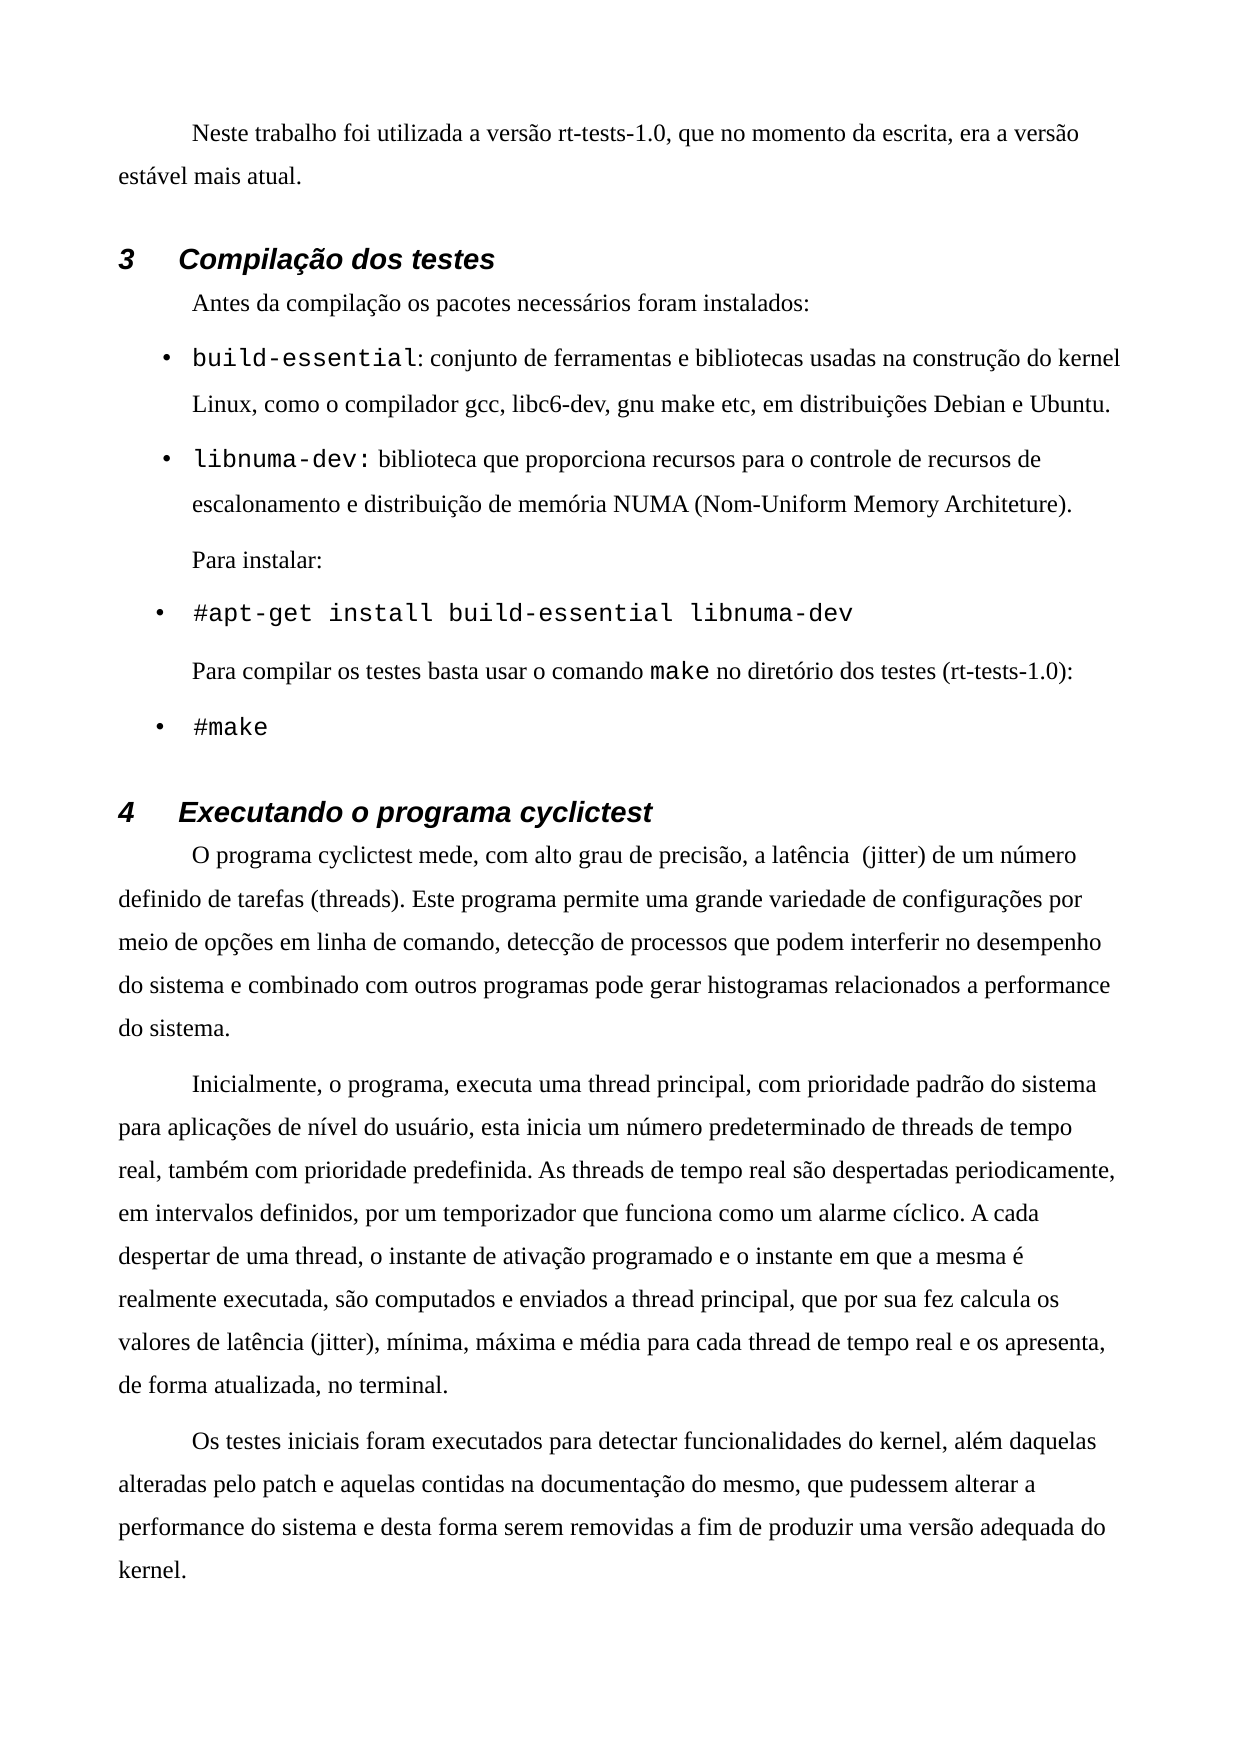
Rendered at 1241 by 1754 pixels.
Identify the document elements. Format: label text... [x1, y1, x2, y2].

text Os testes iniciais foram executados para detectar funcionalidades do kernel, além daquelas alteradas pelo patch e aquelas contidas na documentação do mesmo, que pudessem alterar a performance do sistema e desta forma serem removidas a fim de produzir uma versão adequada do kernel. [118, 1426, 1122, 1584]
text Antes da compilação os pacotes necessários foram instalados: [118, 288, 1122, 317]
text Para compilar os testes basta usar o comando make no diretório dos testes (rt-tests-1.0): [118, 656, 1122, 687]
list #apt-get install build-essential libnuma-dev [156, 601, 1122, 629]
text Inicialmente, o programa, executa uma thread principal, com prioridade padrão do sistema para aplicações de nível do usuário, esta inicia um número predeterminado de threads de tempo real, também com prioridade predefinida. As threads de tempo real são despertadas periodicamente, em intervalos definidos, por um temporizador que funciona como um alarme cíclico. A cada despertar de uma thread, o instante de ativação programado e o instante em que a mesma é realmente executada, são computados e enviados a thread principal, que por sua fez calcula os valores de latência (jitter), mínima, máxima e média para cada thread de tempo real e os apresenta, de forma atualizada, no terminal. [118, 1069, 1122, 1399]
list build-essential: conjunto de ferramentas e bibliotecas usadas na construção do kernel Linux, como o compilador gcc, libc6-dev, gnu make etc, em distribuições Debian e Ubuntu. [162, 343, 1122, 417]
text O programa cyclictest mede, com alto grau de precisão, a latência (jitter) de um número definido de tarefas (threads). Este programa permite uma grande variedade de configurações por meio de opções em linha de comando, detecção de processos que podem interferir no desempenho do sistema e combinado com outros programas pode gerar histogramas relacionados a performance do sistema. [118, 841, 1122, 1042]
text Neste trabalho foi utilizada a versão rt-tests-1.0, que no momento da escrita, era a versão estável mais atual. [118, 118, 1122, 190]
list libnuma-dev: biblioteca que proporciona recursos para o controle de recursos de escalonamento e distribuição de memória NUMA (Nom-Uniform Memory Architeture). [162, 444, 1122, 518]
subtitle Compilação dos testes [118, 242, 1122, 275]
list #make [156, 714, 1122, 743]
text Para instalar: [118, 545, 1122, 574]
subtitle Executando o programa cyclictest [118, 794, 1122, 828]
